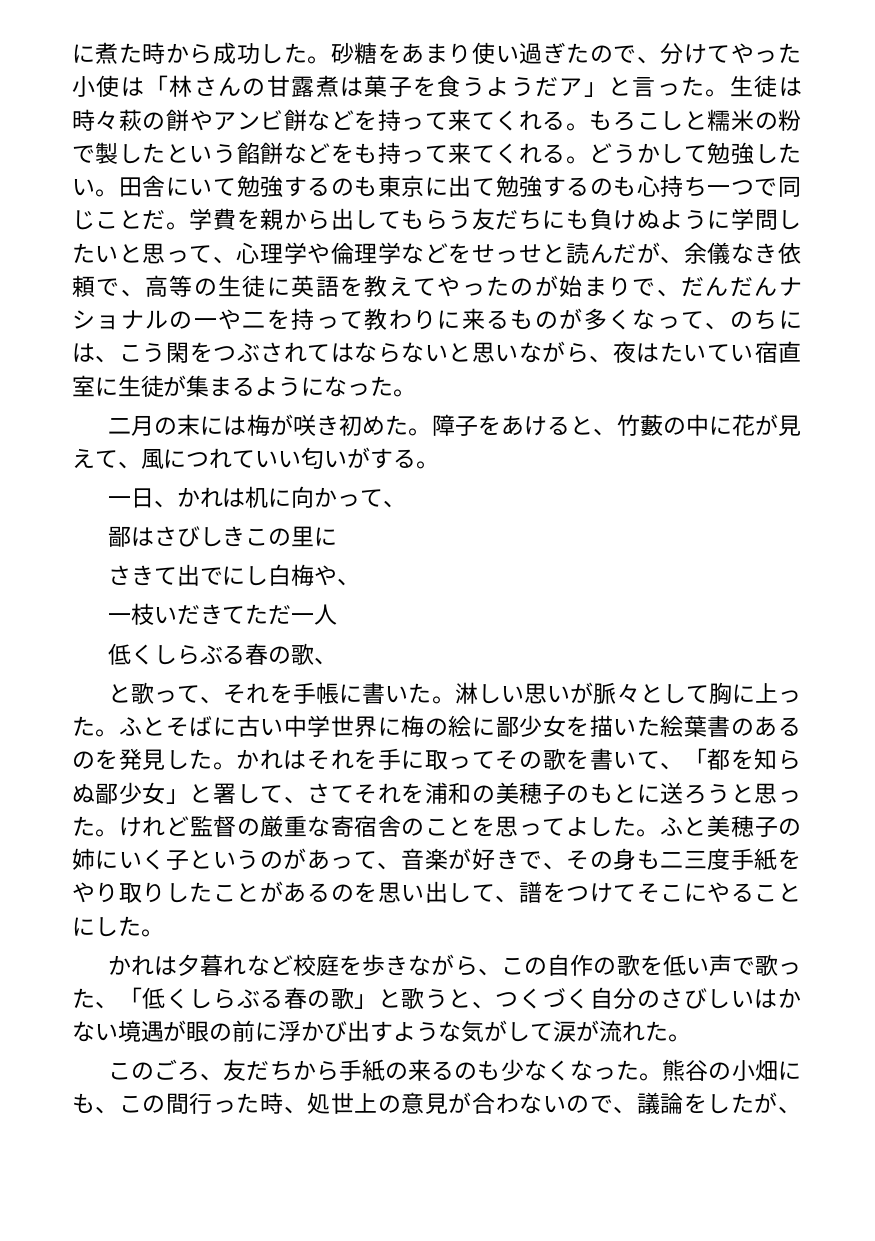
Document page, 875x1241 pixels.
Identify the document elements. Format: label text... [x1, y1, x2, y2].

text に煮た時から成功した。砂糖をあまり使い過ぎたので、分けてやった小使は「林さんの甘露煮は菓子を食うようだア」と言った。生徒は時々萩の餅やアンビ餅などを持って来てくれる。もろこしと糯米の粉で製したという餡餅などをも持って来てくれる。どうかして勉強したい。田舎にいて勉強するのも東京に出て勉強するのも心持ち一つで同じことだ。学費を親から出してもらう友だちにも負けぬように学問したいと思って、心理学や倫理学などをせっせと読んだが、余儀なき依頼で、高等の生徒に英語を教えてやったのが始まりで、だんだんナショナルの一や二を持って教わりに来るものが多くなって、のちには、こう閑をつぶされてはならないと思いながら、夜はたいてい宿直室に生徒が集まるようになった。 [72, 36, 802, 402]
text 鄙はさびしきこの里に [72, 519, 802, 552]
text 一枝いだきてただ一人 [72, 597, 802, 631]
text このごろ、友だちから手紙の来るのも少なくなった。熊谷の小畑にも、この間行った時、処世上の意見が合わないので、議論をしたが、 [72, 1053, 802, 1119]
text 一日、かれは机に向かって、 [72, 480, 802, 513]
text さきて出でにし白梅や、 [72, 558, 802, 591]
text と歌って、それを手帳に書いた。淋しい思いが脈々として胸に上った。ふとそばに古い中学世界に梅の絵に鄙少女を描いた絵葉書のあるのを発見した。かれはそれを手に取ってその歌を書いて、「都を知らぬ鄙少女」と署して、さてそれを浦和の美穂子のもとに送ろうと思った。けれど監督の厳重な寄宿舎のことを思ってよした。ふと美穂子の姉にいく子というのがあって、音楽が好きで、その身も二三度手紙をやり取りしたことがあるのを思い出して、譜をつけてそこにやることにした。 [72, 676, 802, 942]
text かれは夕暮れなど校庭を歩きながら、この自作の歌を低い声で歌った、「低くしらぶる春の歌」と歌うと、つくづく自分のさびしいはかない境遇が眼の前に浮かび出すような気がして涙が流れた。 [72, 947, 802, 1047]
text 低くしらぶる春の歌、 [72, 637, 802, 670]
text 二月の末には梅が咲き初めた。障子をあけると、竹藪の中に花が見えて、風につれていい匂いがする。 [72, 407, 802, 474]
